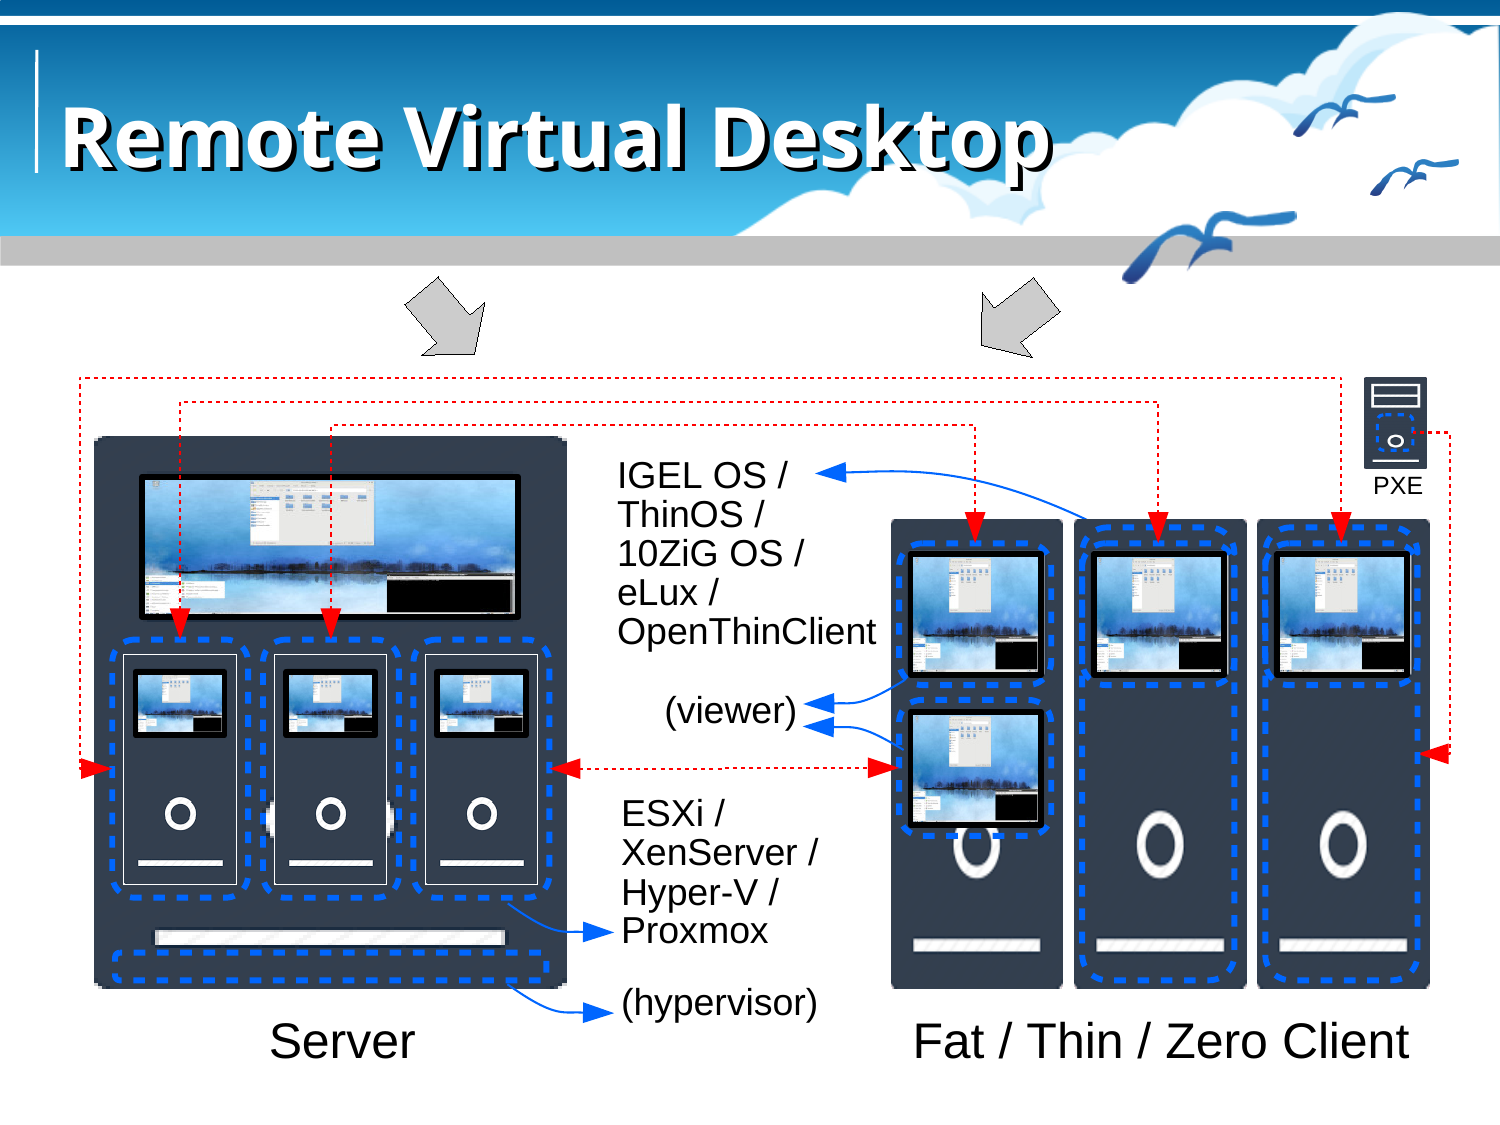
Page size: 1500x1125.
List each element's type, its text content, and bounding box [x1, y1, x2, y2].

text_box Server [253, 1009, 432, 1077]
picture [891, 519, 1063, 989]
picture [1074, 519, 1247, 989]
text_box IGEL OS / ThinOS / 10ZiG OS / eLux / OpenThinClient [602, 449, 898, 660]
picture [1364, 377, 1427, 466]
picture [730, 12, 1500, 284]
text_box (viewer) [649, 685, 815, 739]
text_box [404, 276, 485, 356]
text_box Fat / Thin / Zero Client [897, 1009, 1441, 1077]
text_box ESXi / XenServer / Hyper-V / Proxmox [606, 788, 845, 960]
picture [1257, 519, 1430, 989]
title Remote Virtual Desktop [59, 86, 1465, 186]
picture [913, 556, 1038, 672]
text_box (hypervisor) [606, 977, 845, 1032]
text_box PXE [1358, 466, 1441, 508]
text_box [981, 277, 1061, 358]
picture [94, 436, 567, 989]
